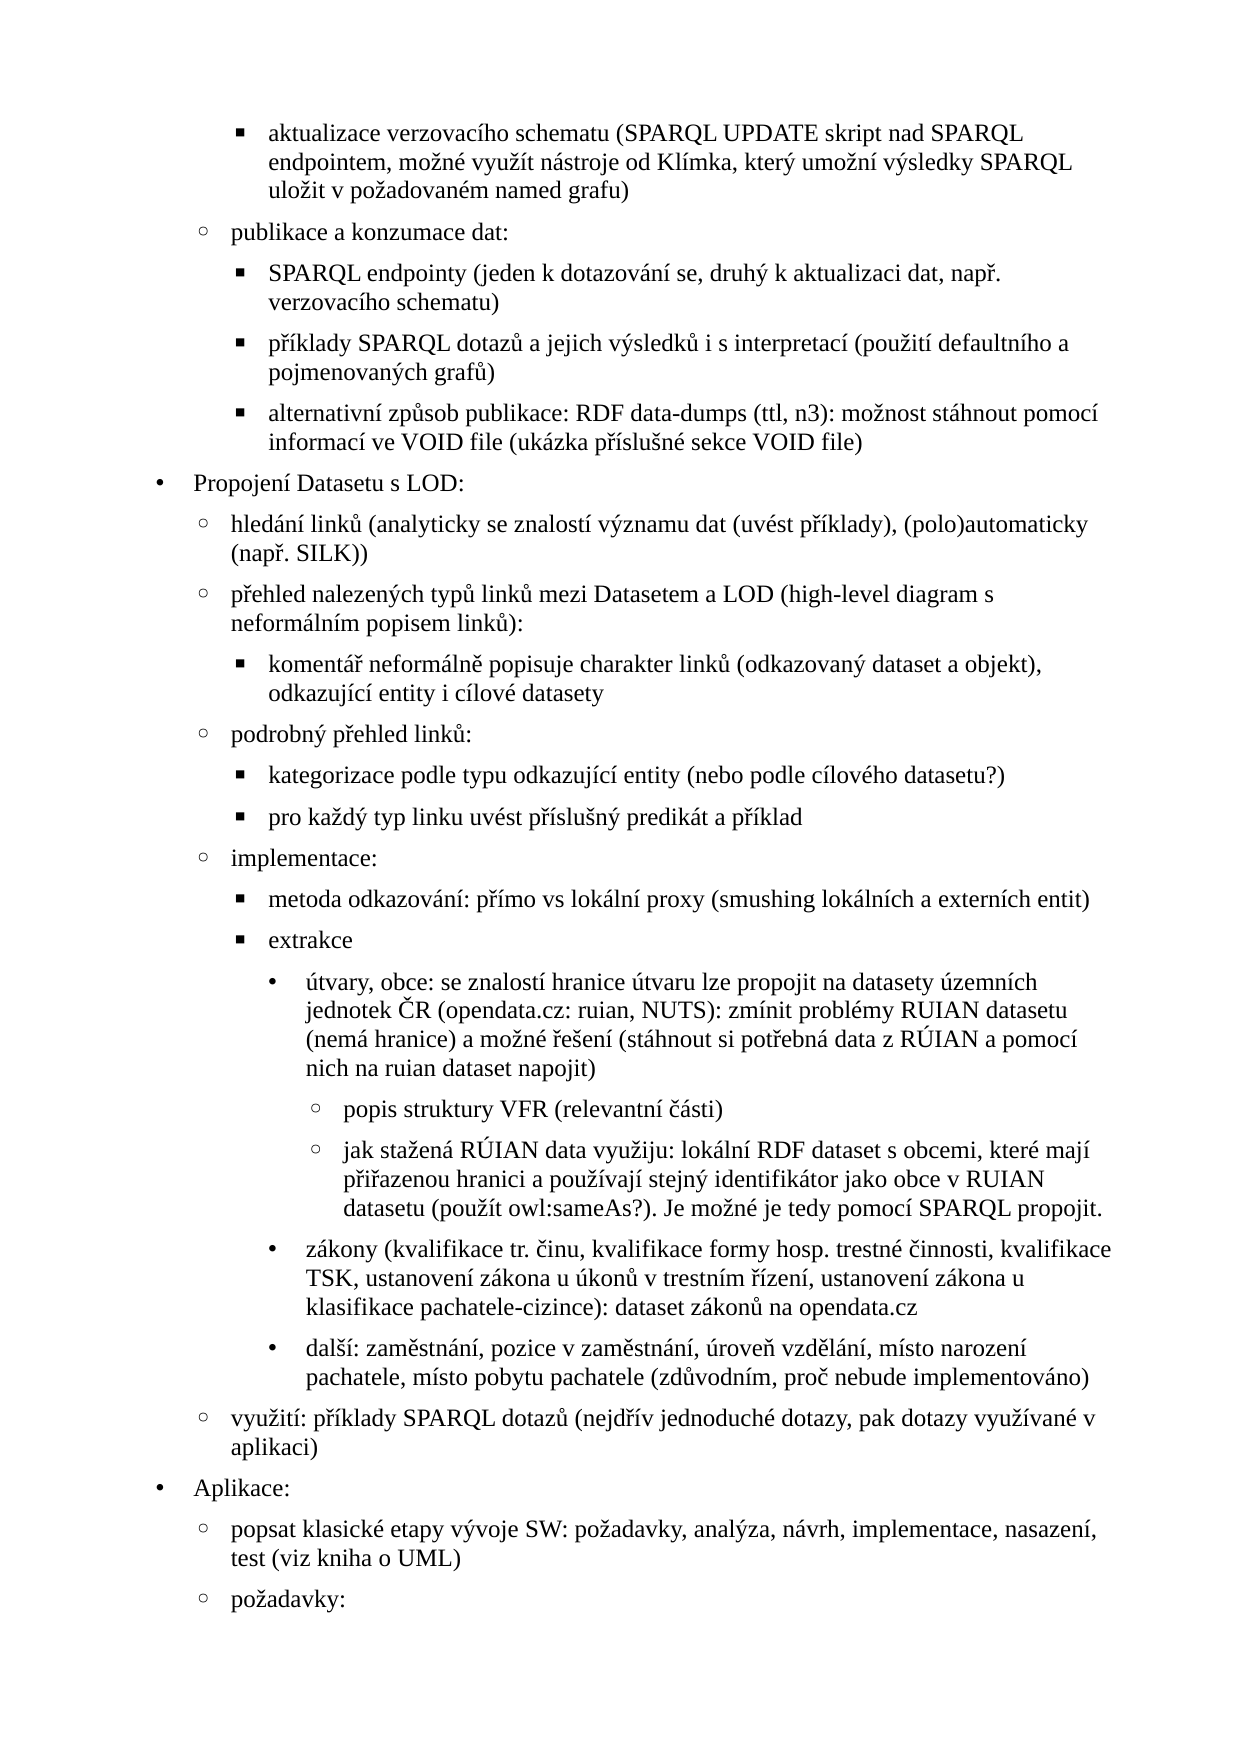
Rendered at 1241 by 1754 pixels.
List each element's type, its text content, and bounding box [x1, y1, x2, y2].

list komentář neformálně popisuje charakter linků (odkazovaný dataset a objekt), odkazující entity i cílové datasety [231, 649, 1122, 707]
list Propojení Datasetu s LOD: [156, 468, 1122, 497]
list pro každý typ linku uvést příslušný predikát a příklad [231, 802, 1122, 831]
list přehled nalezených typů linků mezi Datasetem a LOD (high-level diagram s neformálním popisem linků): [193, 579, 1122, 637]
list hledání linků (analyticky se znalostí významu dat (uvést příklady), (polo)automaticky (např. SILK)) [193, 509, 1122, 567]
list požadavky: [193, 1584, 1122, 1613]
list alternativní způsob publikace: RDF data-dumps (ttl, n3): možnost stáhnout pomocí informací ve VOID file (ukázka příslušné sekce VOID file) [231, 398, 1122, 456]
list extrakce [231, 926, 1122, 954]
list příklady SPARQL dotazů a jejich výsledků i s interpretací (použití defaultního a pojmenovaných grafů) [231, 328, 1122, 386]
list kategorizace podle typu odkazující entity (nebo podle cílového datasetu?) [231, 761, 1122, 789]
list jak stažená RÚIAN data využiju: lokální RDF dataset s obcemi, které mají přiřazenou hranici a používají stejný identifikátor jako obce v RUIAN datasetu (použít owl:sameAs?). Je možné je tedy pomocí SPARQL propojit. [306, 1136, 1122, 1222]
list popis struktury VFR (relevantní části) [306, 1094, 1122, 1123]
list popsat klasické etapy vývoje SW: požadavky, analýza, návrh, implementace, nasazení, test (viz kniha o UML) [193, 1514, 1122, 1572]
list SPARQL endpointy (jeden k dotazování se, druhý k aktualizaci dat, např. verzovacího schematu) [231, 258, 1122, 316]
list útvary, obce: se znalostí hranice útvaru lze propojit na datasety územních jednotek ČR (opendata.cz: ruian, NUTS): zmínit problémy RUIAN datasetu (nemá hranice) a možné řešení (stáhnout si potřebná data z RÚIAN a pomocí nich na ruian dataset napojit) [268, 967, 1122, 1082]
list publikace a konzumace dat: [193, 217, 1122, 246]
list zákony (kvalifikace tr. činu, kvalifikace formy hosp. trestné činnosti, kvalifikace TSK, ustanovení zákona u úkonů v trestním řízení, ustanovení zákona u klasifikace pachatele-cizince): dataset zákonů na opendata.cz [268, 1234, 1122, 1321]
list další: zaměstnání, pozice v zaměstnání, úroveň vzdělání, místo narození pachatele, místo pobytu pachatele (zdůvodním, proč nebude implementováno) [268, 1333, 1122, 1391]
list metoda odkazování: přímo vs lokální proxy (smushing lokálních a externích entit) [231, 884, 1122, 913]
list podrobný přehled linků: [193, 719, 1122, 748]
list využití: příklady SPARQL dotazů (nejdřív jednoduché dotazy, pak dotazy využívané v aplikaci) [193, 1403, 1122, 1461]
list implementace: [193, 843, 1122, 872]
list Aplikace: [156, 1473, 1122, 1502]
list aktualizace verzovacího schematu (SPARQL UPDATE skript nad SPARQL endpointem, možné využít nástroje od Klímka, který umožní výsledky SPARQL uložit v požadovaném named grafu) [231, 118, 1122, 204]
